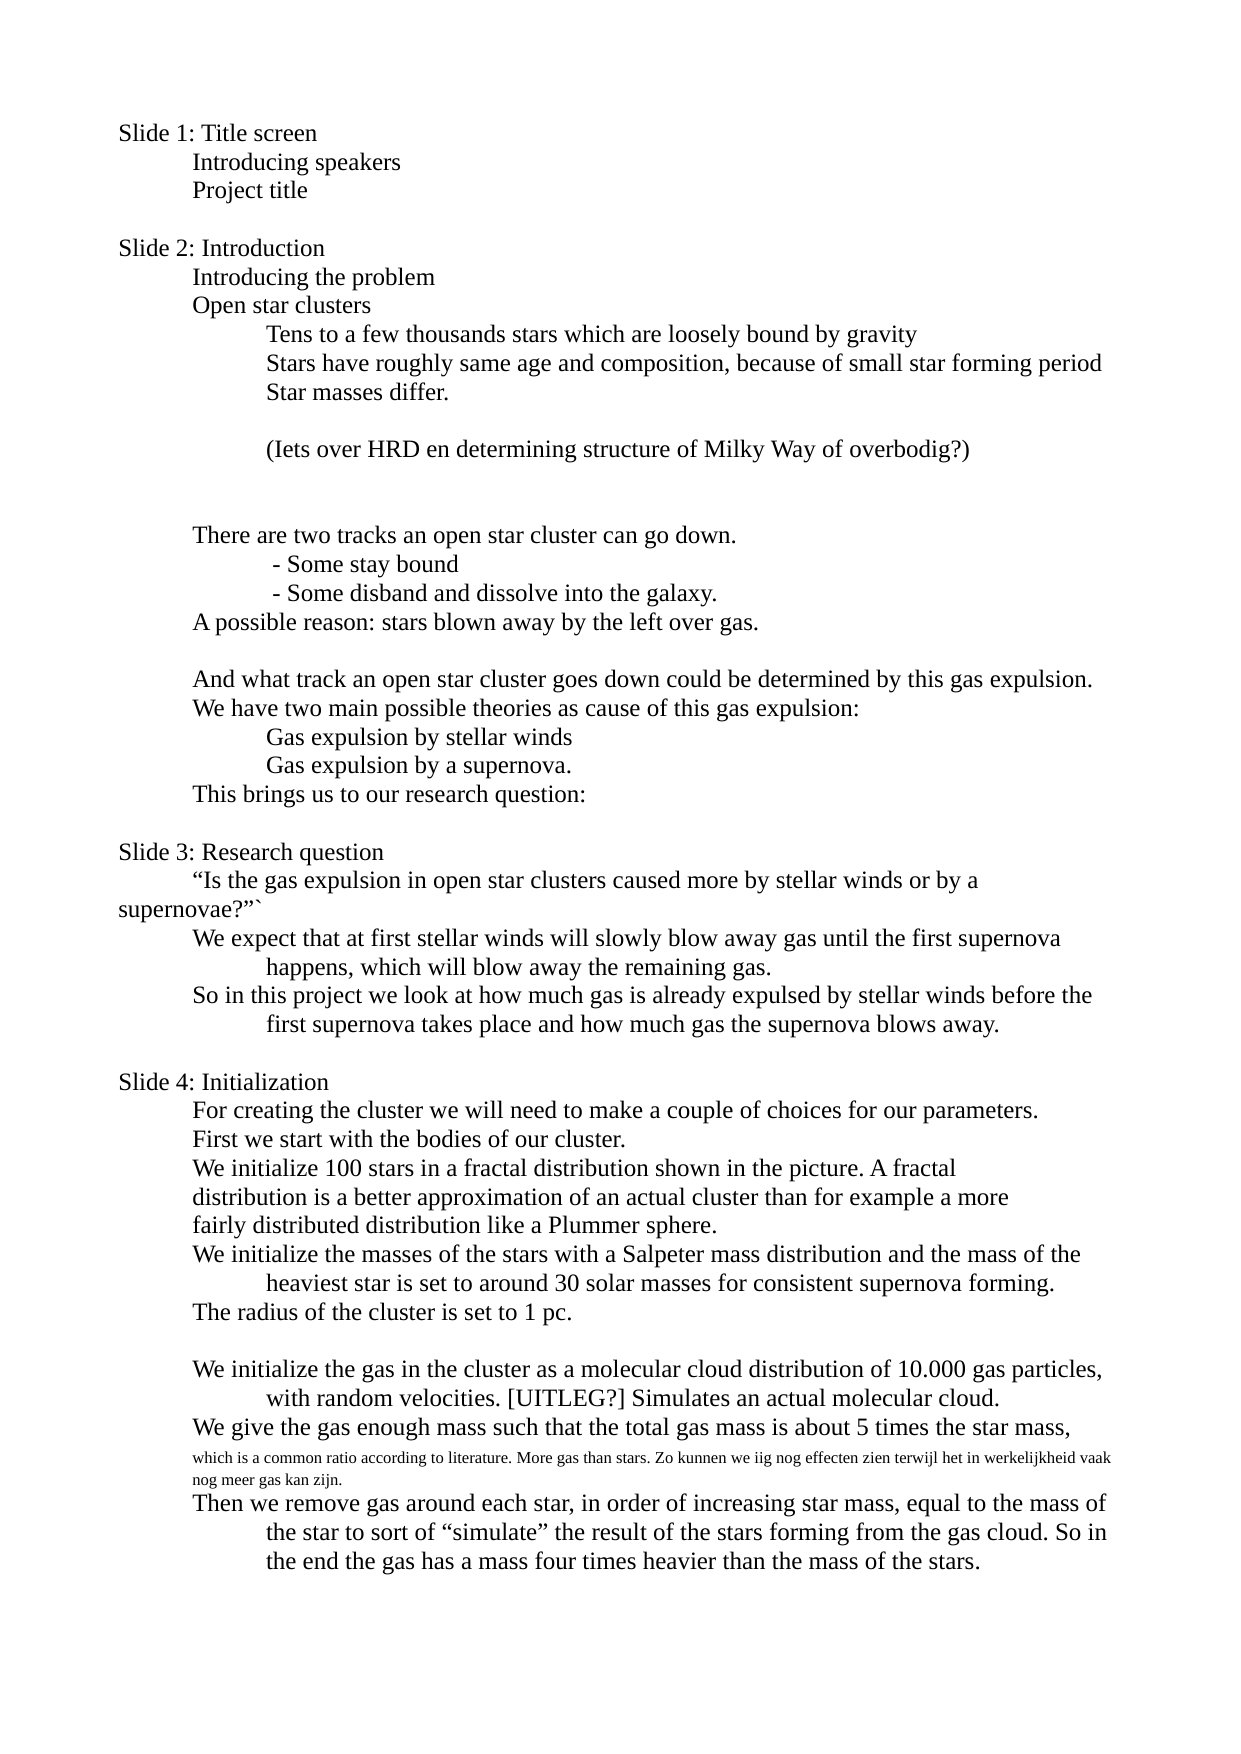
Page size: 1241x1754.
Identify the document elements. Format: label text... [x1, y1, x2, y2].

text Introducing speakers [118, 147, 1122, 176]
text - Some disband and dissolve into the galaxy. [118, 578, 1122, 607]
text First we start with the bodies of our cluster. [118, 1124, 1122, 1153]
text Slide 3: Research question [118, 837, 1122, 866]
text Gas expulsion by stellar winds [118, 722, 1122, 751]
text This brings us to our research question: [118, 779, 1122, 808]
text We initialize 100 stars in a fractal distribution shown in the picture. A fractal distribution is a better approximation of an actual cluster than for example a more fairly distributed distribution like a Plummer sphere. [118, 1153, 1122, 1239]
text (Iets over HRD en determining structure of Milky Way of overbodig?) [118, 434, 1122, 463]
text Slide 2: Introduction [118, 233, 1122, 262]
text So in this project we look at how much gas is already expulsed by stellar winds before the first supernova takes place and how much gas the supernova blows away. [118, 981, 1122, 1038]
text For creating the cluster we will need to make a couple of choices for our parameters. [118, 1096, 1122, 1124]
text There are two tracks an open star cluster can go down. [118, 521, 1122, 549]
text And what track an open star cluster goes down could be determined by this gas expulsion. [118, 664, 1122, 693]
text Introducing the problem [118, 262, 1122, 291]
text Slide 1: Title screen [118, 118, 1122, 147]
text - Some stay bound [118, 549, 1122, 578]
text Star masses differ. [118, 377, 1122, 406]
text Stars have roughly same age and composition, because of small star forming period [118, 348, 1122, 377]
text Gas expulsion by a supernova. [118, 751, 1122, 779]
text Project title [118, 176, 1122, 204]
text Tens to a few thousands stars which are loosely bound by gravity [118, 319, 1122, 348]
text Open star clusters [118, 291, 1122, 319]
text We initialize the gas in the cluster as a molecular cloud distribution of 10.000 gas particles, with random velocities. [UITLEG?] Simulates an actual molecular cloud. [118, 1354, 1122, 1412]
text Slide 4: Initialization [118, 1067, 1122, 1096]
text We initialize the masses of the stars with a Salpeter mass distribution and the mass of the heaviest star is set to around 30 solar masses for consistent supernova forming. [118, 1239, 1122, 1297]
text “Is the gas expulsion in open star clusters caused more by stellar winds or by a supernovae?”` [118, 866, 1122, 923]
text A possible reason: stars blown away by the left over gas. [118, 607, 1122, 636]
text We expect that at first stellar winds will slowly blow away gas until the first supernova happens, which will blow away the remaining gas. [118, 923, 1122, 981]
text Then we remove gas around each star, in order of increasing star mass, equal to the mass of the star to sort of “simulate” the result of the stars forming from the gas cloud. So in the end the gas has a mass four times heavier than the mass of the stars. [118, 1488, 1122, 1575]
text We have two main possible theories as cause of this gas expulsion: [118, 693, 1122, 722]
text We give the gas enough mass such that the total gas mass is about 5 times the star mass, which is a common ratio according to literature. More gas than stars. Zo kunnen we iig nog effecten zien terwijl het in werkelijkheid vaak nog meer gas kan zijn. [118, 1412, 1122, 1488]
text The radius of the cluster is set to 1 pc. [118, 1297, 1122, 1326]
